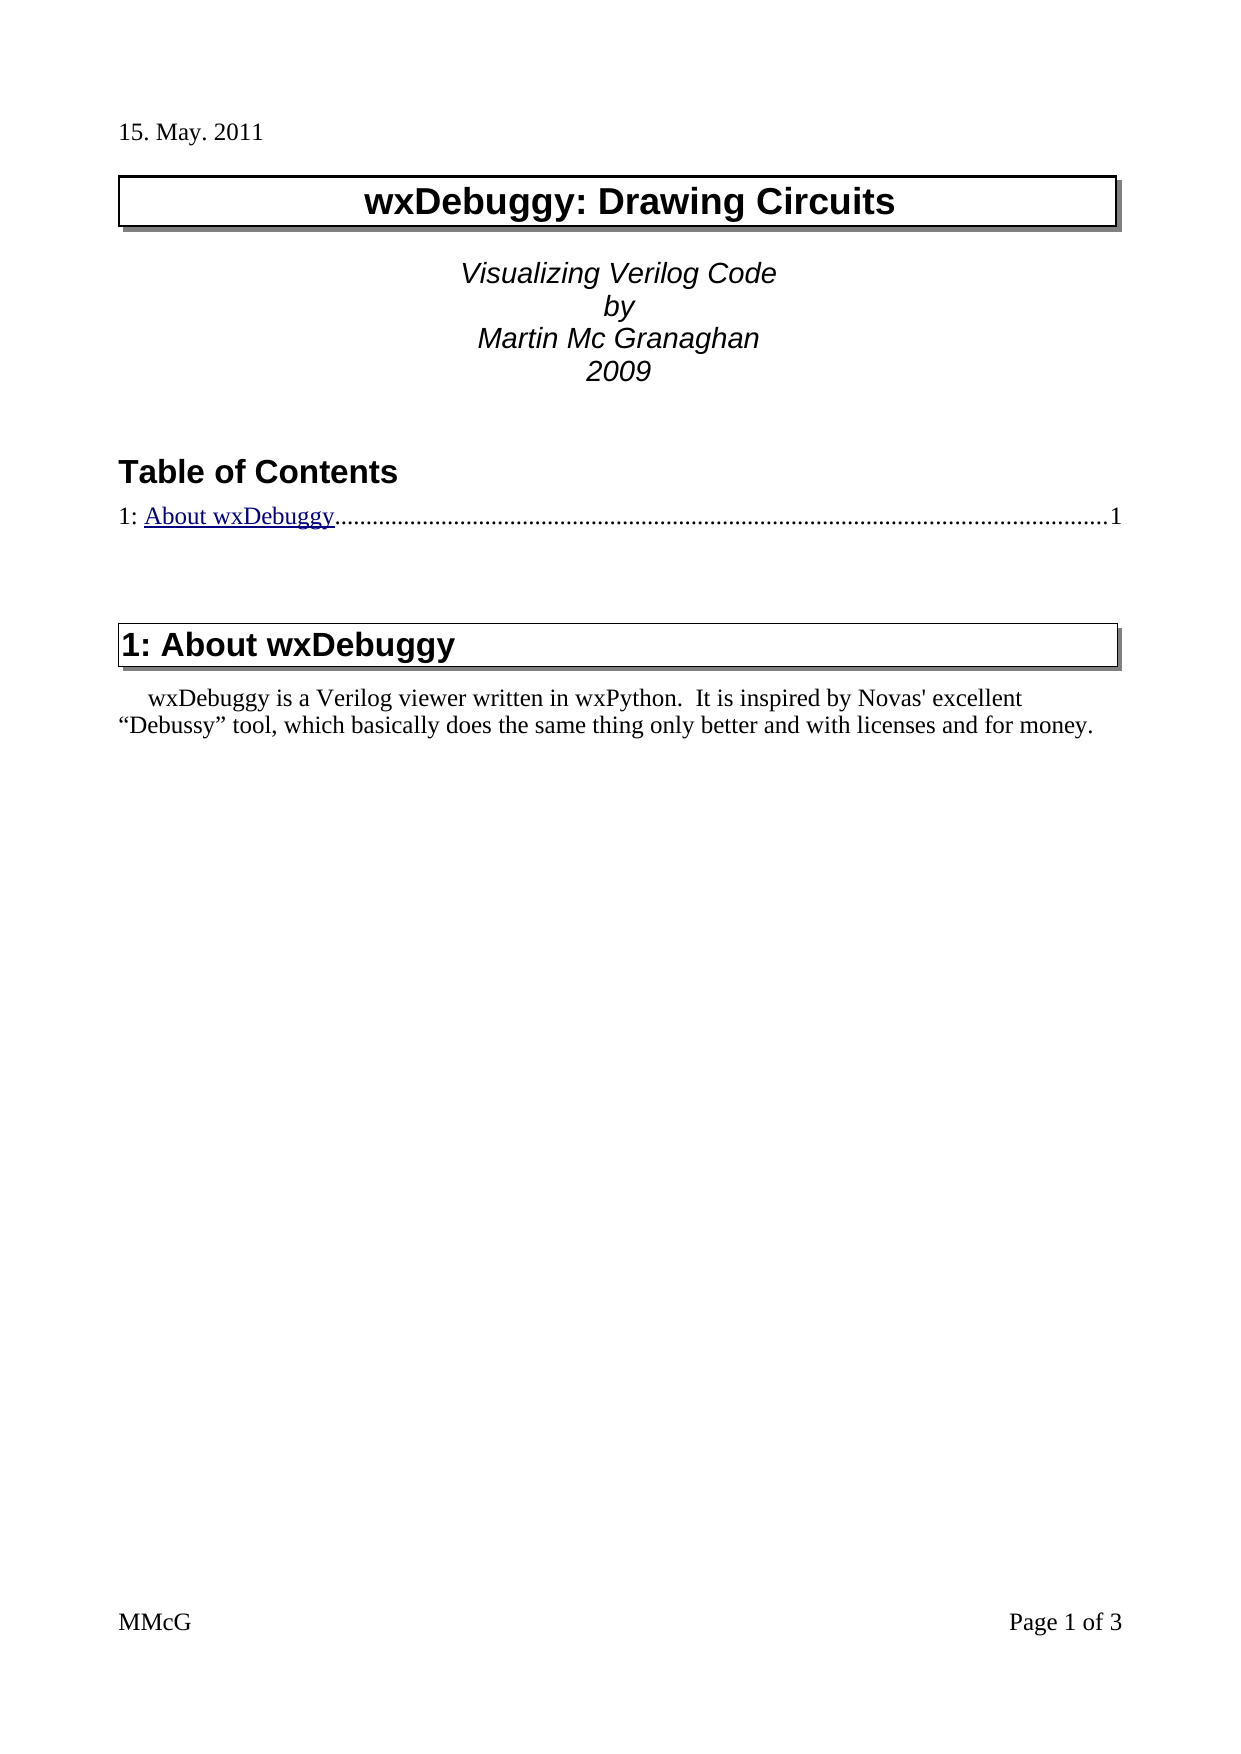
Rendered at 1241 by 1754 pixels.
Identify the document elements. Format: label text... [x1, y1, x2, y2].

subtitle About wxDebuggy [119, 624, 1117, 666]
text 1: About wxDebuggy 1 [118, 502, 1122, 530]
title wxDebuggy: Drawing Circuits [120, 178, 1115, 225]
subtitle Visualizing Verilog Code by Martin Mc Granaghan 2009 [118, 257, 1122, 388]
text wxDebuggy is a Verilog viewer written in wxPython. It is inspired by Novas' excellent “Debussy” tool, which basically does the same thing only better and with licenses and for money. [118, 684, 1122, 739]
subtitle Table of Contents [118, 453, 1122, 490]
